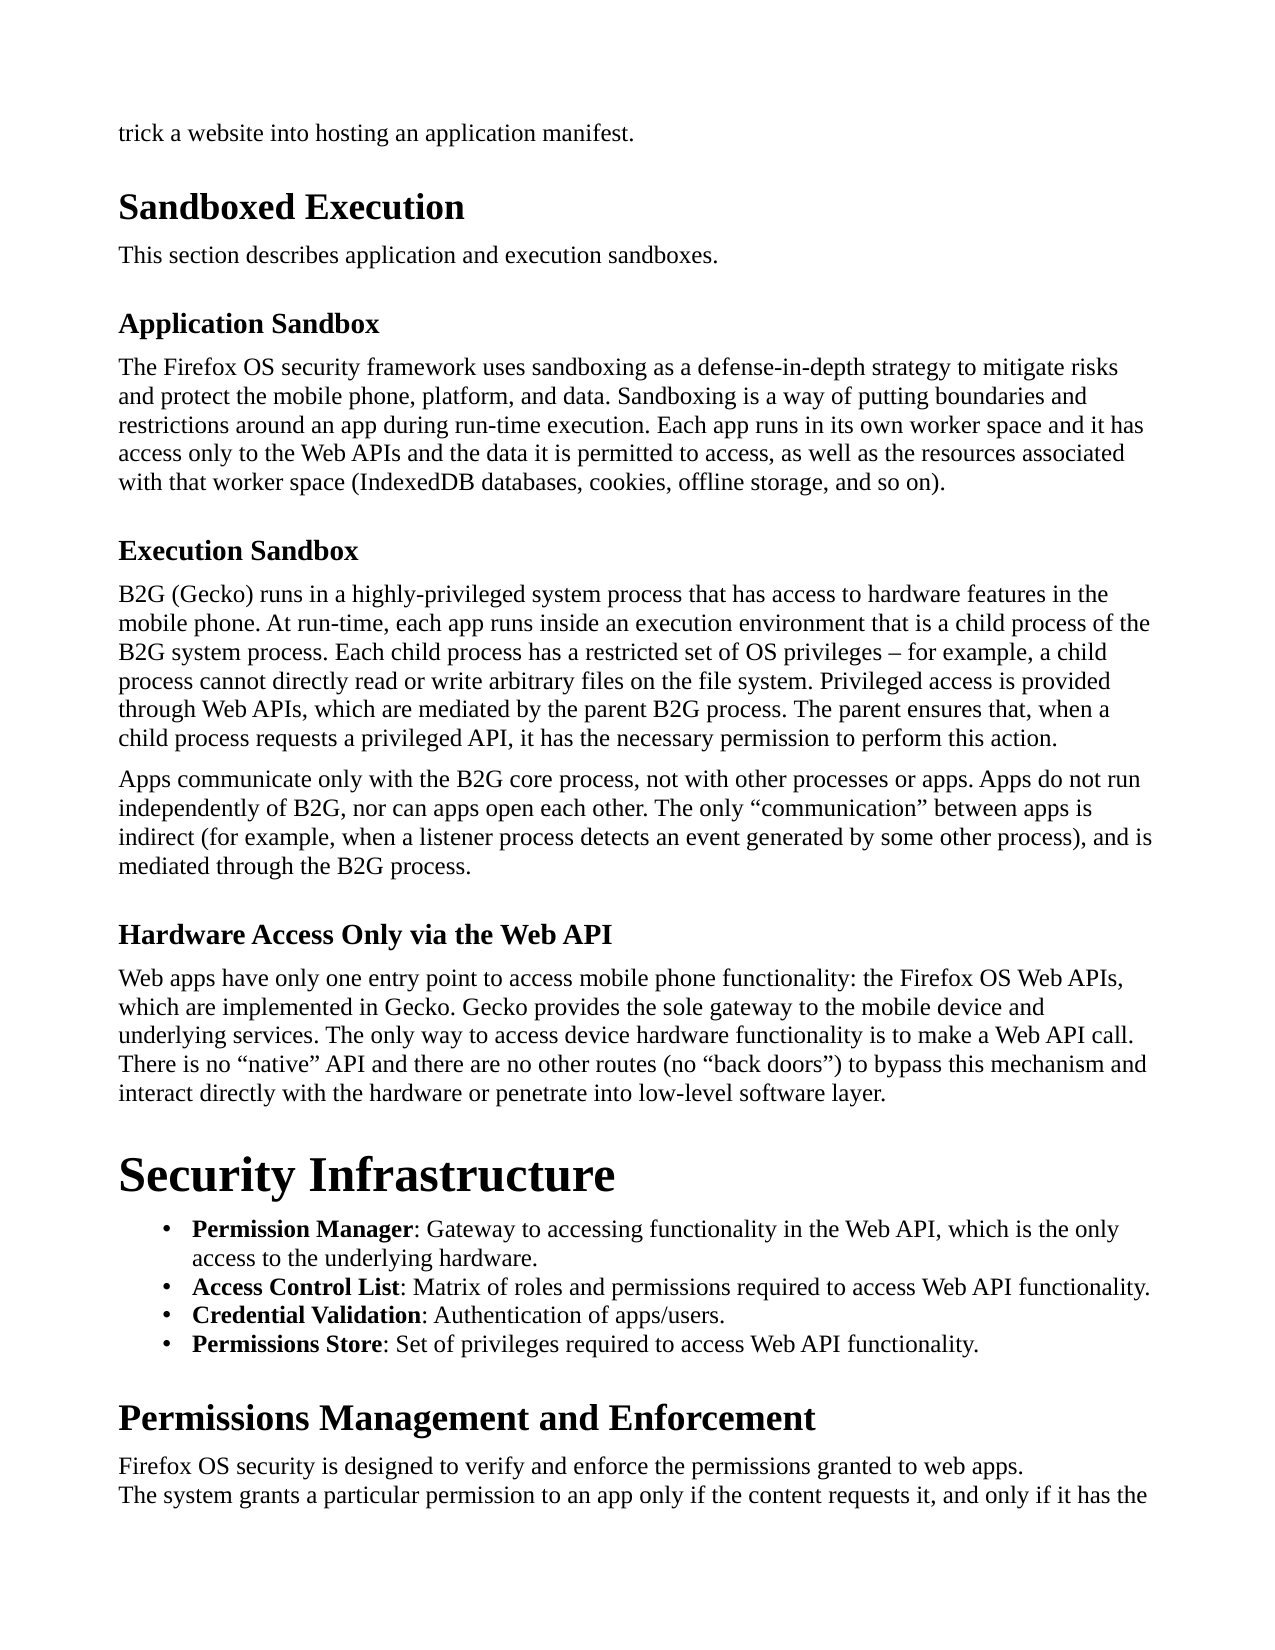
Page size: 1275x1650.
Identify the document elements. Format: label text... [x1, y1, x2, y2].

list Permission Manager: Gateway to accessing functionality in the Web API, which is the only access to the underlying hardware. [162, 1214, 1157, 1272]
subtitle Application Sandbox [118, 306, 1157, 340]
list Access Control List: Matrix of roles and permissions required to access Web API functionality. [162, 1272, 1157, 1301]
text trick a website into hosting an application manifest. [118, 118, 1157, 147]
text This section describes application and execution sandboxes. [118, 240, 1157, 269]
subtitle Security Infrastructure [118, 1144, 1157, 1202]
subtitle Permissions Management and Enforcement [118, 1396, 1157, 1439]
text B2G (Gecko) runs in a highly-privileged system process that has access to hardware features in the mobile phone. At run-time, each app runs inside an execution environment that is a child process of the B2G system process. Each child process has a restricted set of OS privileges – for example, a child process cannot directly read or write arbitrary files on the file system. Privileged access is provided through Web APIs, which are mediated by the parent B2G process. The parent ensures that, when a child process requests a privileged API, it has the necessary permission to perform this action. [118, 579, 1157, 752]
subtitle Execution Sandbox [118, 533, 1157, 567]
list Permissions Store: Set of privileges required to access Web API functionality. [162, 1329, 1157, 1358]
text Apps communicate only with the B2G core process, not with other processes or apps. Apps do not run independently of B2G, nor can apps open each other. The only “communication” between apps is indirect (for example, when a listener process detects an event generated by some other process), and is mediated through the B2G process. [118, 764, 1157, 879]
text The Firefox OS security framework uses sandboxing as a defense-in-depth strategy to mitigate risks and protect the mobile phone, platform, and data. Sandboxing is a way of putting boundaries and restrictions around an app during run-time execution. Each app runs in its own worker space and it has access only to the Web APIs and the data it is permitted to access, as well as the resources associated with that worker space (IndexedDB databases, cookies, offline storage, and so on). [118, 352, 1157, 496]
text Web apps have only one entry point to access mobile phone functionality: the Firefox OS Web APIs, which are implemented in Gecko. Gecko provides the sole gateway to the mobile device and underlying services. The only way to access device hardware functionality is to make a Web API call. There is no “native” API and there are no other routes (no “back doors”) to bypass this mechanism and interact directly with the hardware or penetrate into low-level software layer. [118, 963, 1157, 1107]
subtitle Sandboxed Execution [118, 184, 1157, 227]
text Firefox OS security is designed to verify and enforce the permissions granted to web apps. The system grants a particular permission to an app only if the content requests it, and only if it has the [118, 1451, 1157, 1509]
list Credential Validation: Authentication of apps/users. [162, 1301, 1157, 1329]
subtitle Hardware Access Only via the Web API [118, 917, 1157, 951]
